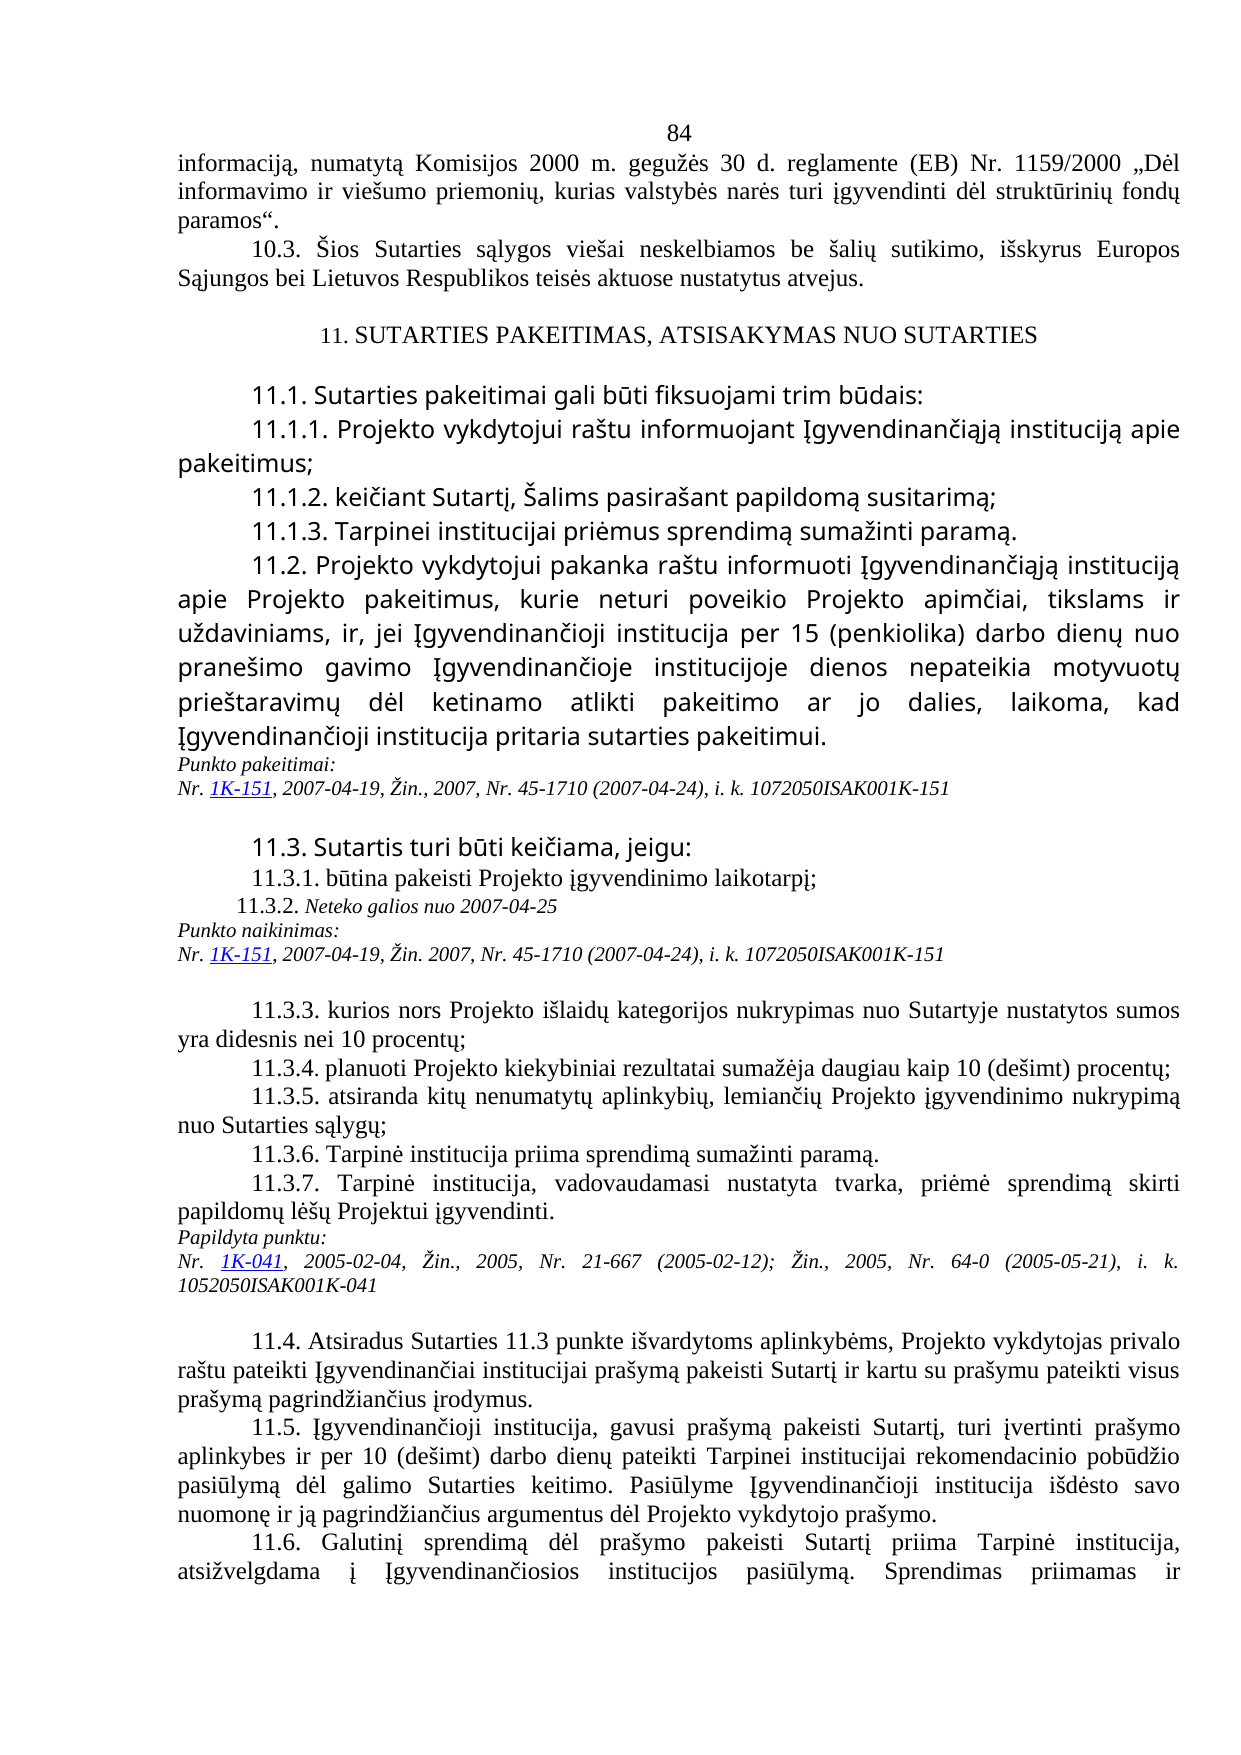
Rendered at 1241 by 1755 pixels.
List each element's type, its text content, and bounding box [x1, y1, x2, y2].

text 10.3. Šios Sutarties sąlygos viešai neskelbiamos be šalių sutikimo, išskyrus Europos Sąjungos bei Lietuvos Respublikos teisės aktuose nustatytus atvejus. [177, 234, 1181, 291]
text Nr. 1K-151, 2007-04-19, Žin. 2007, Nr. 45-1710 (2007-04-24), i. k. 1072050ISAK001K-151 [177, 942, 1181, 966]
text 11.3. Sutartis turi būti keičiama, jeigu: [177, 829, 1181, 863]
text 11.1. Sutarties pakeitimai gali būti fiksuojami trim būdais: [177, 378, 1181, 412]
text 11.4. Atsiradus Sutarties 11.3 punkte išvardytoms aplinkybėms, Projekto vykdytojas privalo raštu pateikti Įgyvendinančiai institucijai prašymą pakeisti Sutartį ir kartu su prašymu pateikti visus prašymą pagrindžiančius įrodymus. [177, 1326, 1181, 1412]
text 11.3.1. būtina pakeisti Projekto įgyvendinimo laikotarpį; [177, 863, 1181, 892]
text 11.3.6. Tarpinė institucija priima sprendimą sumažinti paramą. [177, 1139, 1181, 1168]
text 11.1.1. Projekto vykdytojui raštu informuojant Įgyvendinančiąją instituciją apie pakeitimus; [177, 412, 1181, 480]
text 11.2. Projekto vykdytojui pakanka raštu informuoti Įgyvendinančiąją instituciją apie Projekto pakeitimus, kurie neturi poveikio Projekto apimčiai, tikslams ir uždaviniams, ir, jei Įgyvendinančioji institucija per 15 (penkiolika) darbo dienų nuo pranešimo gavimo Įgyvendinančioje institucijoje dienos nepateikia motyvuotų prieštaravimų dėl ketinamo atlikti pakeitimo ar jo dalies, laikoma, kad Įgyvendinančioji institucija pritaria sutarties pakeitimui. [177, 548, 1181, 752]
text Punkto naikinimas: [177, 918, 1181, 942]
text 11.1.2. keičiant Sutartį, Šalims pasirašant papildomą susitarimą; [177, 480, 1181, 514]
text Punkto pakeitimai: [177, 752, 1181, 776]
text 11.3.5. atsiranda kitų nenumatytų aplinkybių, lemiančių Projekto įgyvendinimo nukrypimą nuo Sutarties sąlygų; [177, 1081, 1181, 1139]
text 11.3.2. Neteko galios nuo 2007-04-25 [177, 892, 1181, 918]
text Nr. 1K-151, 2007-04-19, Žin., 2007, Nr. 45-1710 (2007-04-24), i. k. 1072050ISAK001K-151 [177, 776, 1181, 800]
text 11.3.7. Tarpinė institucija, vadovaudamasi nustatyta tvarka, priėmė sprendimą skirti papildomų lėšų Projektui įgyvendinti. [177, 1168, 1181, 1225]
text Papildyta punktu: [177, 1225, 1181, 1249]
text 11.3.3. kurios nors Projekto išlaidų kategorijos nukrypimas nuo Sutartyje nustatytos sumos yra didesnis nei 10 procentų; [177, 995, 1181, 1053]
text 11. SUTARTIES PAKEITIMAS, ATSISAKYMAS NUO SUTARTIES [177, 320, 1181, 349]
text 11.6. Galutinį sprendimą dėl prašymo pakeisti Sutartį priima Tarpinė institucija, atsižvelgdama į Įgyvendinančiosios institucijos pasiūlymą. Sprendimas priimamas ir [177, 1527, 1181, 1585]
text 11.3.4. planuoti Projekto kiekybiniai rezultatai sumažėja daugiau kaip 10 (dešimt) procentų; [177, 1053, 1181, 1081]
text informaciją, numatytą Komisijos 2000 m. gegužės 30 d. reglamente (EB) Nr. 1159/2000 „Dėl informavimo ir viešumo priemonių, kurias valstybės narės turi įgyvendinti dėl struktūrinių fondų paramos“. [177, 148, 1181, 234]
text Nr. 1K-041, 2005-02-04, Žin., 2005, Nr. 21-667 (2005-02-12); Žin., 2005, Nr. 64-0 (2005-05-21), i. k. 1052050ISAK001K-041 [177, 1249, 1181, 1297]
text 11.5. Įgyvendinančioji institucija, gavusi prašymą pakeisti Sutartį, turi įvertinti prašymo aplinkybes ir per 10 (dešimt) darbo dienų pateikti Tarpinei institucijai rekomendacinio pobūdžio pasiūlymą dėl galimo Sutarties keitimo. Pasiūlyme Įgyvendinančioji institucija išdėsto savo nuomonę ir ją pagrindžiančius argumentus dėl Projekto vykdytojo prašymo. [177, 1412, 1181, 1527]
text 11.1.3. Tarpinei institucijai priėmus sprendimą sumažinti paramą. [177, 514, 1181, 548]
